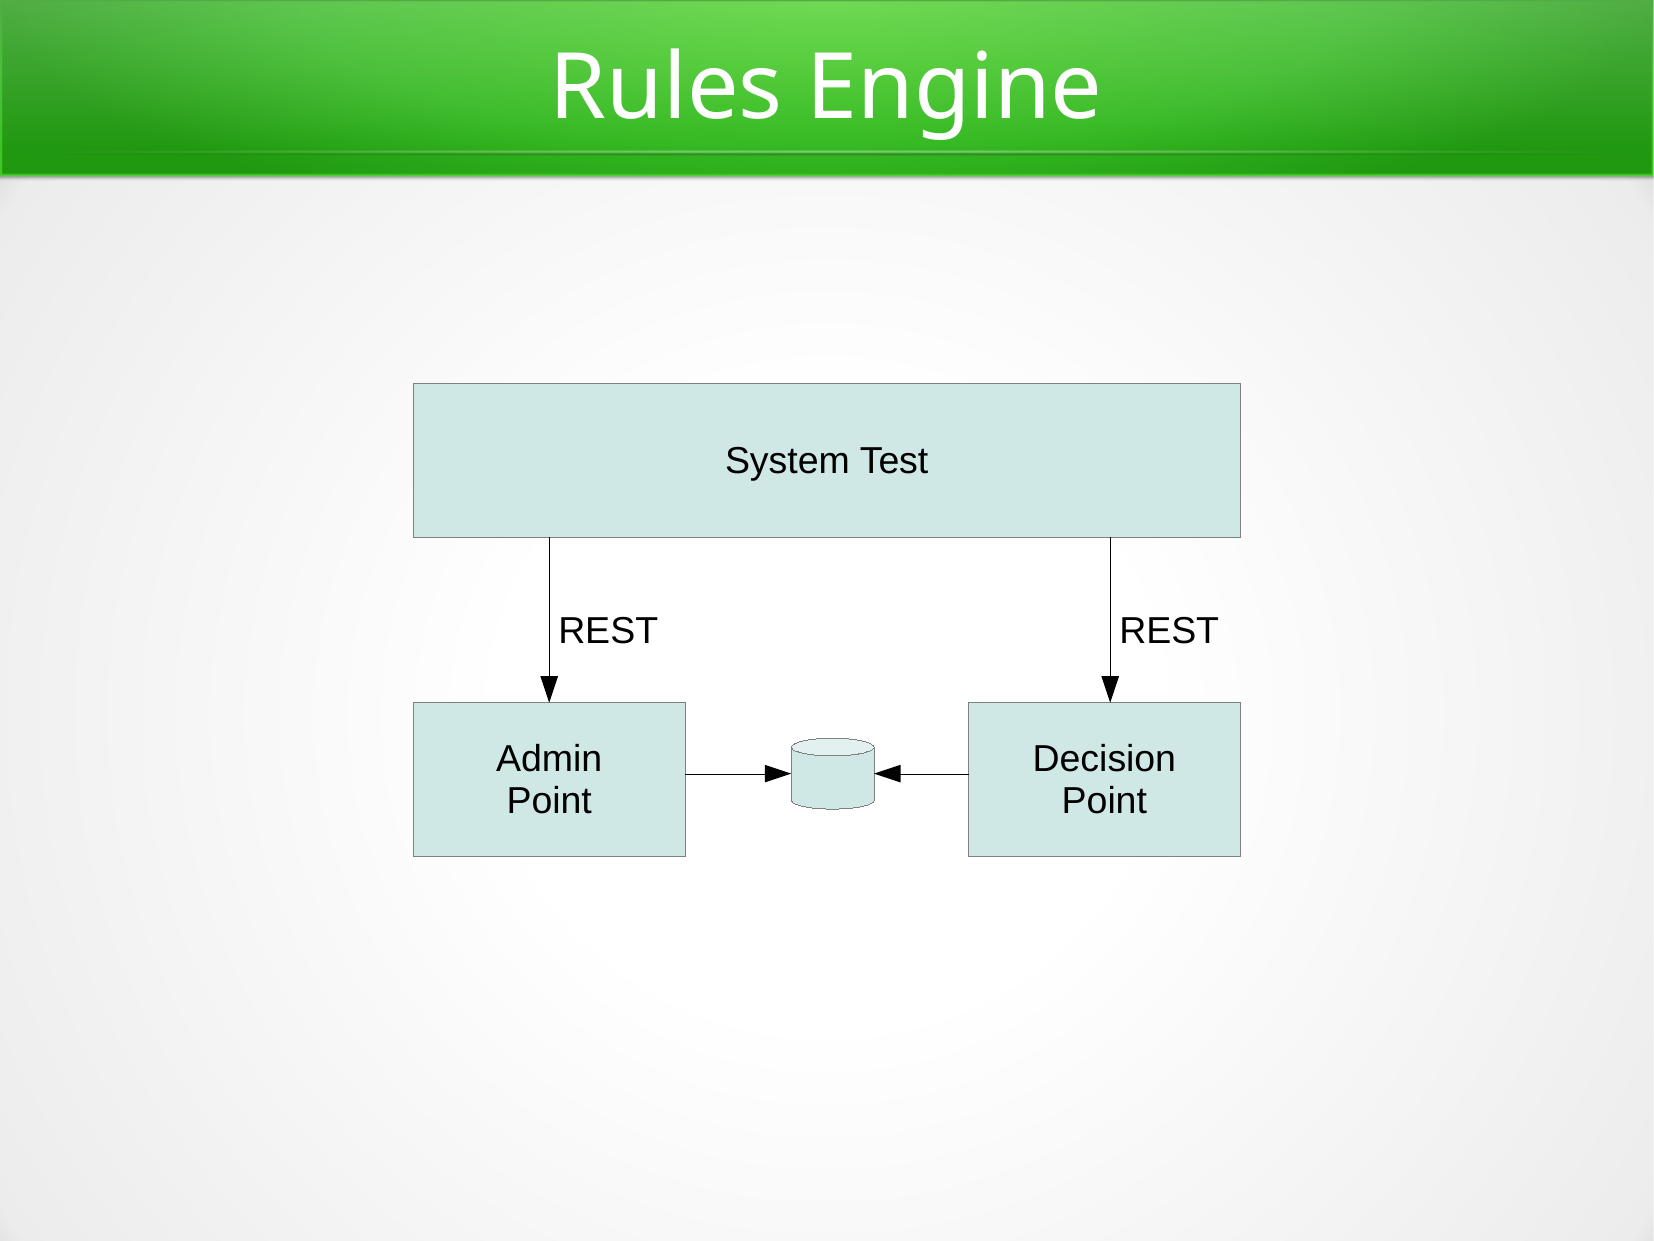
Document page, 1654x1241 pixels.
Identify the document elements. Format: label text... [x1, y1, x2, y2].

picture [0, 0, 1654, 1241]
text_box Decision Point [968, 702, 1241, 857]
text_box [791, 748, 875, 810]
title Rules Engine [82, 11, 1571, 154]
text_box REST [543, 602, 674, 653]
text_box REST [1104, 602, 1235, 653]
text_box System Test [413, 383, 1241, 538]
text_box Admin Point [413, 702, 686, 857]
